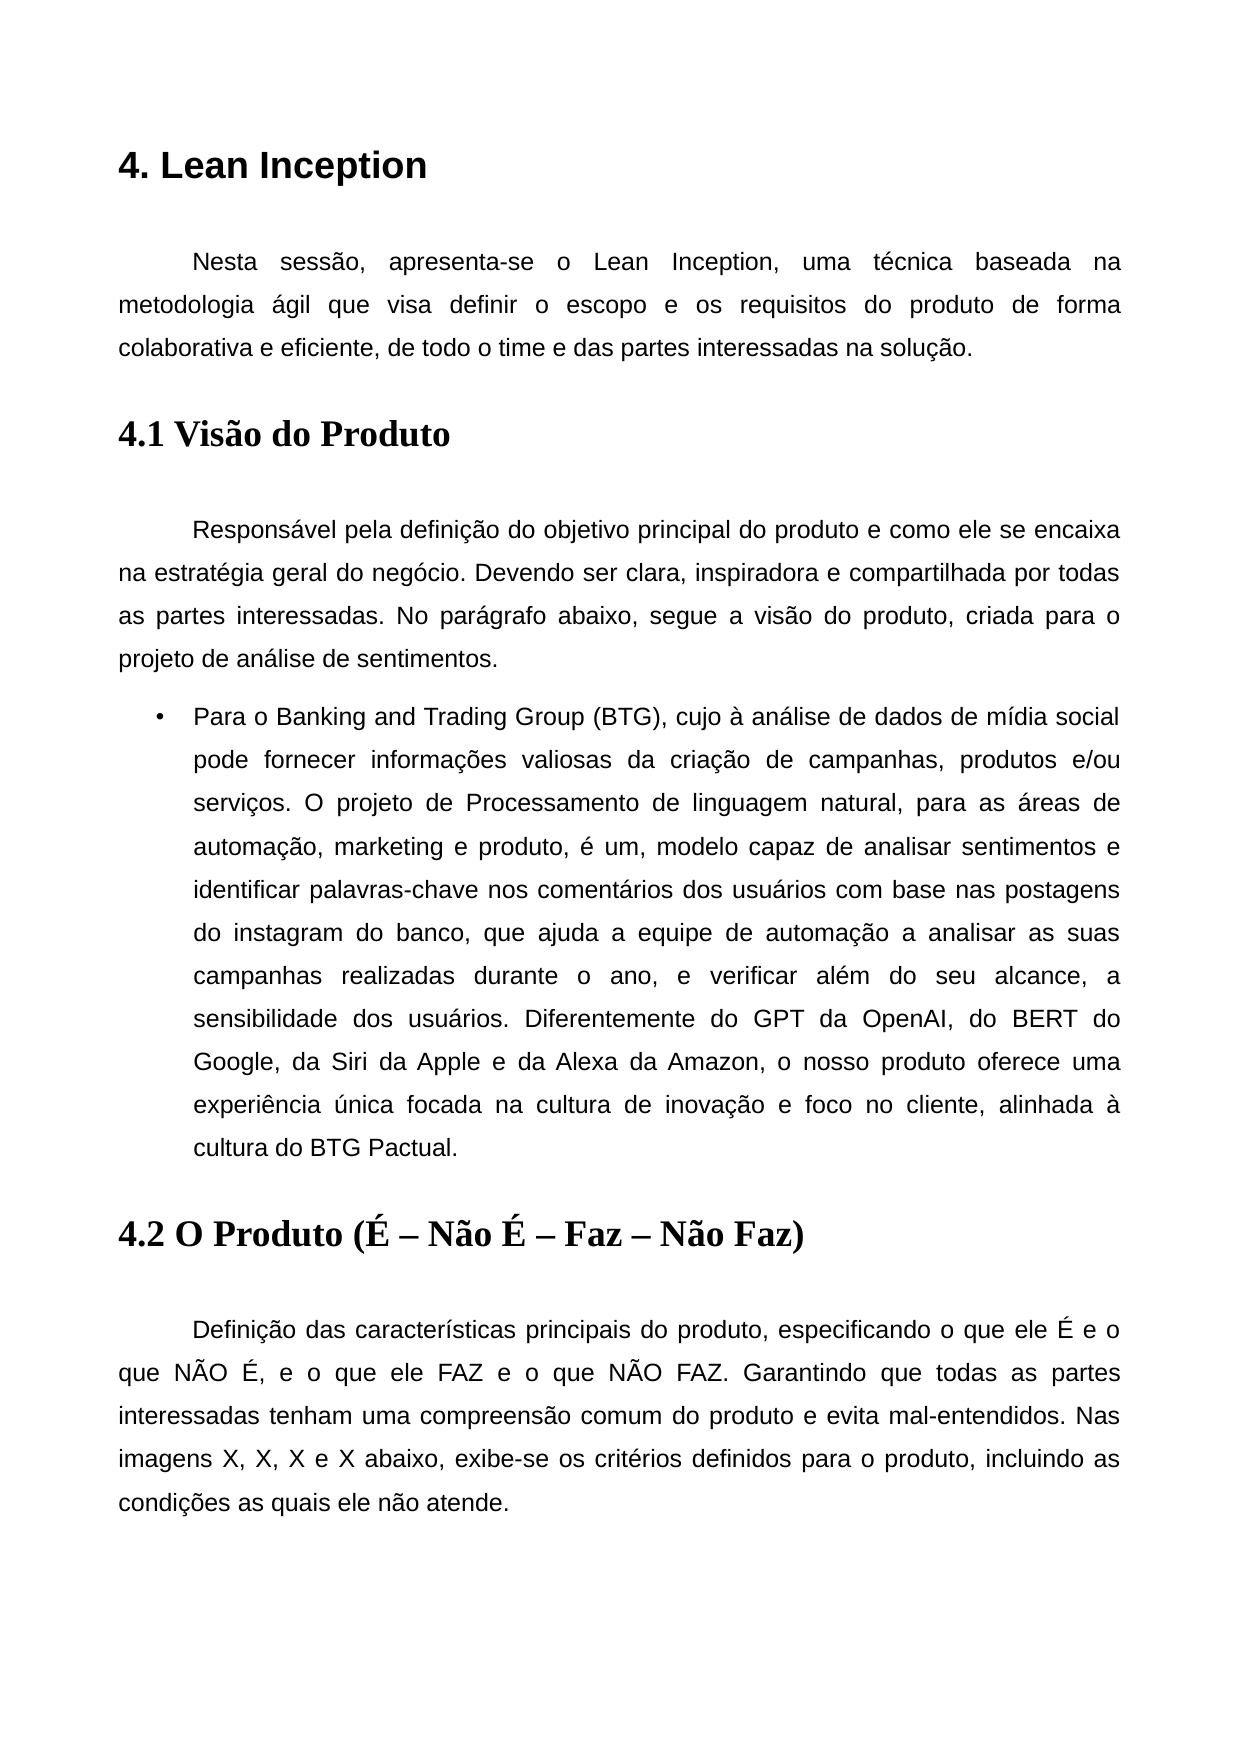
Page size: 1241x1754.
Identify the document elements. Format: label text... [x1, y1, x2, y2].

subtitle 4. Lean Inception [118, 143, 1122, 187]
subtitle 4.2 O Produto (É – Não É – Faz – Não Faz) [118, 1212, 1122, 1255]
text Nesta sessão, apresenta-se o Lean Inception, uma técnica baseada na metodologia ágil que visa definir o escopo e os requisitos do produto de forma colaborativa e eficiente, de todo o time e das partes interessadas na solução. [118, 247, 1122, 362]
text Responsável pela definição do objetivo principal do produto e como ele se encaixa na estratégia geral do negócio. Devendo ser clara, inspiradora e compartilhada por todas as partes interessadas. No parágrafo abaixo, segue a visão do produto, criada para o projeto de análise de sentimentos. [118, 515, 1122, 673]
subtitle 4.1 Visão do Produto [118, 412, 1122, 455]
text Definição das características principais do produto, especificando o que ele É e o que NÃO É, e o que ele FAZ e o que NÃO FAZ. Garantindo que todas as partes interessadas tenham uma compreensão comum do produto e evita mal-entendidos. Nas imagens X, X, X e X abaixo, exibe-se os critérios definidos para o produto, incluindo as condições as quais ele não atende. [118, 1315, 1122, 1516]
list Para o Banking and Trading Group (BTG), cujo à análise de dados de mídia social pode fornecer informações valiosas da criação de campanhas, produtos e/ou serviços. O projeto de Processamento de linguagem natural, para as áreas de automação, marketing e produto, é um, modelo capaz de analisar sentimentos e identificar palavras-chave nos comentários dos usuários com base nas postagens do instagram do banco, que ajuda a equipe de automação a analisar as suas campanhas realizadas durante o ano, e verificar além do seu alcance, a sensibilidade dos usuários. Diferentemente do GPT da OpenAI, do BERT do Google, da Siri da Apple e da Alexa da Amazon, o nosso produto oferece uma experiência única focada na cultura de inovação e foco no cliente, alinhada à cultura do BTG Pactual. [156, 702, 1122, 1162]
